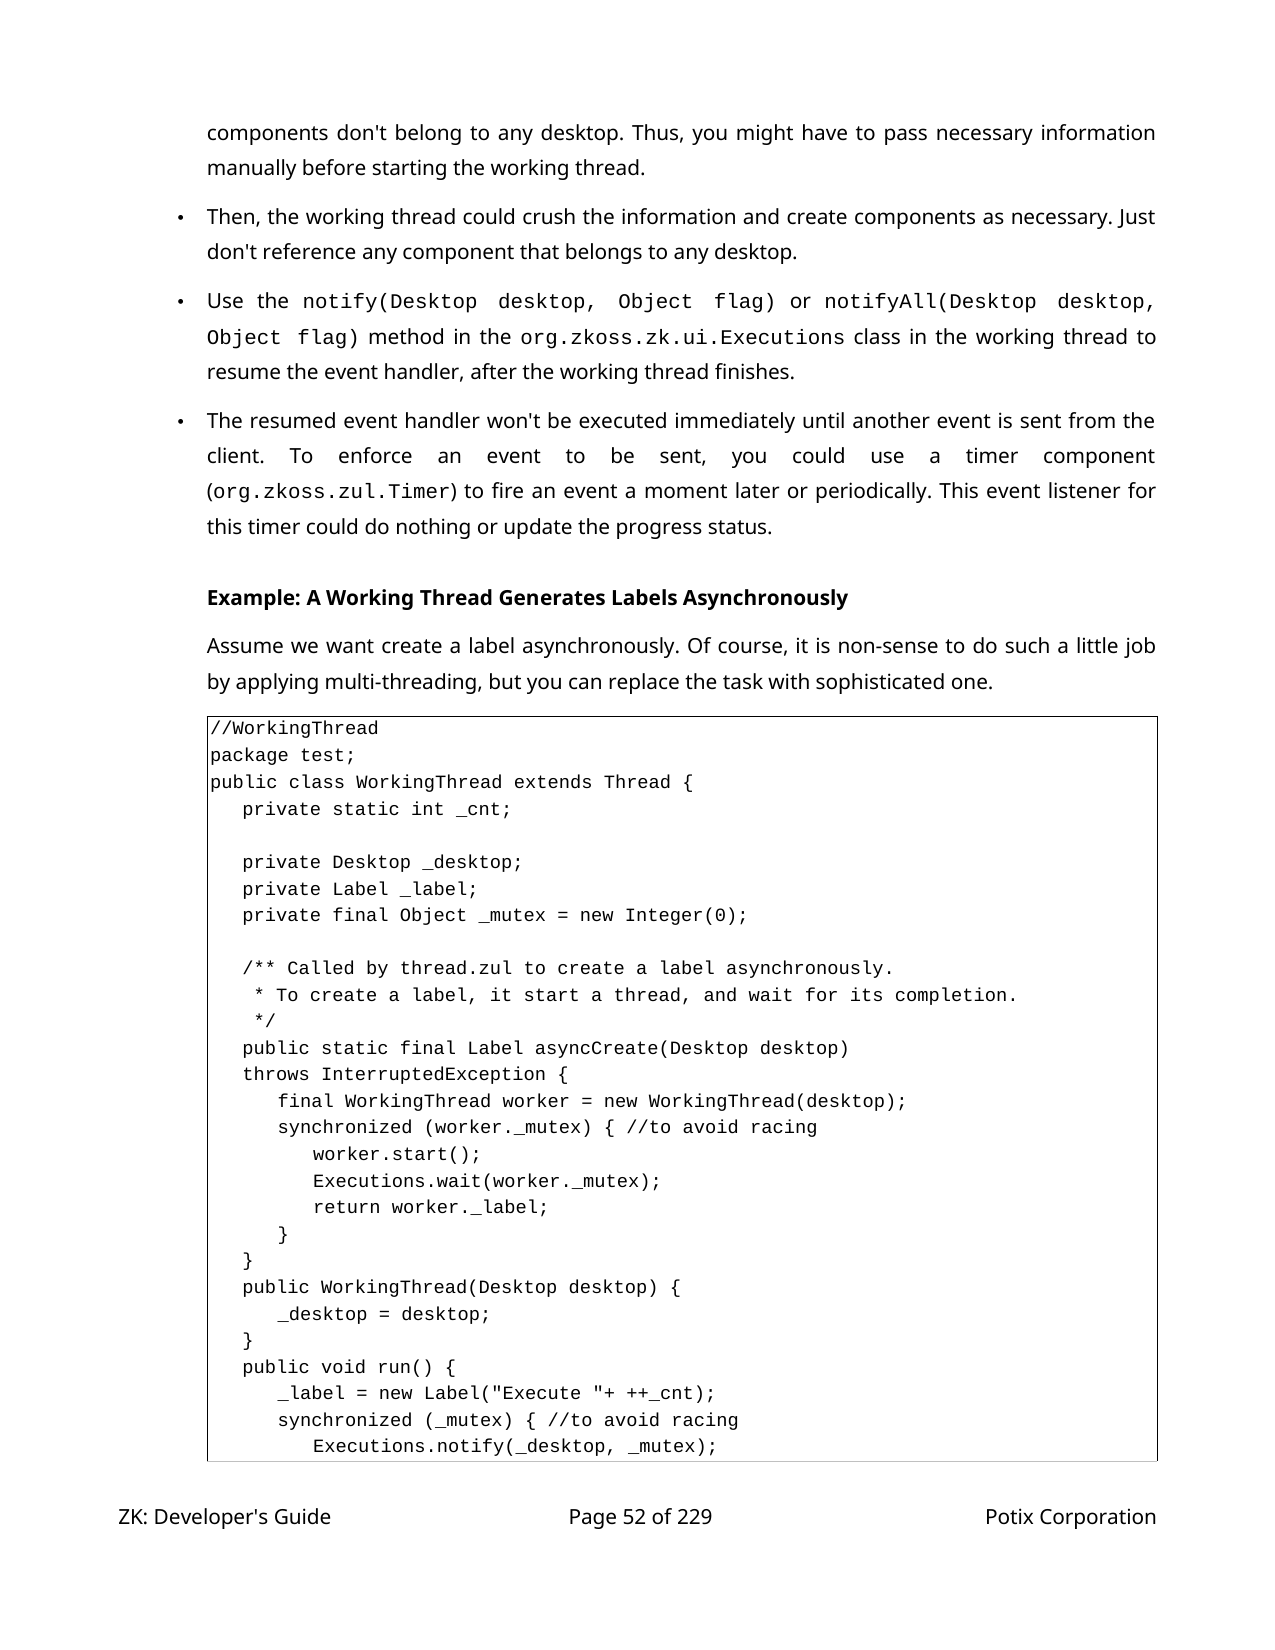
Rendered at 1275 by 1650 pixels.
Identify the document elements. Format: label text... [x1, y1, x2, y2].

list Use the notify(Desktop desktop, Object flag) or notifyAll(Desktop desktop, Object flag) method in the org.zkoss.zk.ui.Executions class in the working thread to resume the event handler, after the working thread finishes. [177, 286, 1157, 386]
text public class WorkingThread extends Thread { private static int _cnt; private Desktop _desktop; private Label _label; private final Object _mutex = new Integer(0); /** Called by thread.zul to create a label asynchronously. * To create a label, it start a thread, and wait for its completion. */ public static final Label asyncCreate(Desktop desktop) throws InterruptedException { final WorkingThread worker = new WorkingThread(desktop); synchronized (worker._mutex) { //to avoid racing worker.start(); Executions.wait(worker._mutex); return worker._label; } } public WorkingThread(Desktop desktop) { _desktop = desktop; } public void run() { _label = new Label("Execute "+ ++_cnt); synchronized (_mutex) { //to avoid racing Executions.notify(_desktop, _mutex); [208, 770, 1157, 1461]
text package test; [208, 743, 1157, 767]
list Then, the working thread could crush the information and create components as necessary. Just don't reference any component that belongs to any desktop. [177, 202, 1157, 266]
text //WorkingThread [208, 717, 1157, 740]
subtitle Example: A Working Thread Generates Labels Asynchronously [207, 583, 1157, 611]
list The resumed event handler won't be executed immediately until another event is sent from the client. To enforce an event to be sent, you could use a timer component (org.zkoss.zul.Timer) to fire an event a moment later or periodically. This event listener for this timer could do nothing or update the progress status. [177, 406, 1157, 540]
list components don't belong to any desktop. Thus, you might have to pass necessary information manually before starting the working thread. [177, 118, 1157, 182]
text Assume we want create a label asynchronously. Of course, it is non-sense to do such a little job by applying multi-threading, but you can replace the task with sophisticated one. [207, 632, 1157, 695]
